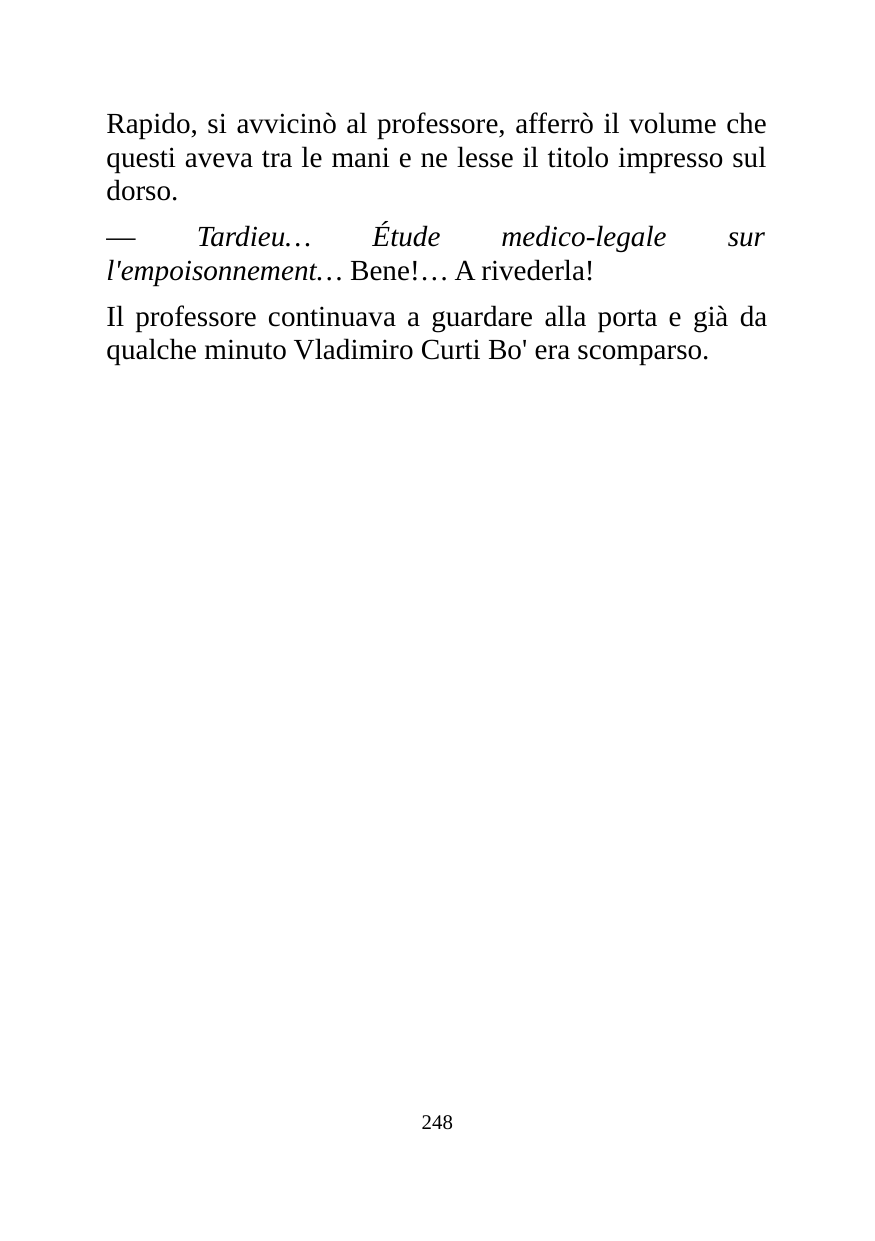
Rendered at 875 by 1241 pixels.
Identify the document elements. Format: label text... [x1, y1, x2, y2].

text — Tardieu… Étude medico-legale sur l'empoisonnement… Bene!… A rivederla! [106, 219, 768, 286]
text Rapido, si avvicinò al professore, afferrò il volume che questi aveva tra le mani e ne lesse il titolo impresso sul dorso. [106, 106, 768, 207]
text Il professore continuava a guardare alla porta e già da qualche minuto Vladimiro Curti Bo' era scomparso. [106, 299, 768, 366]
